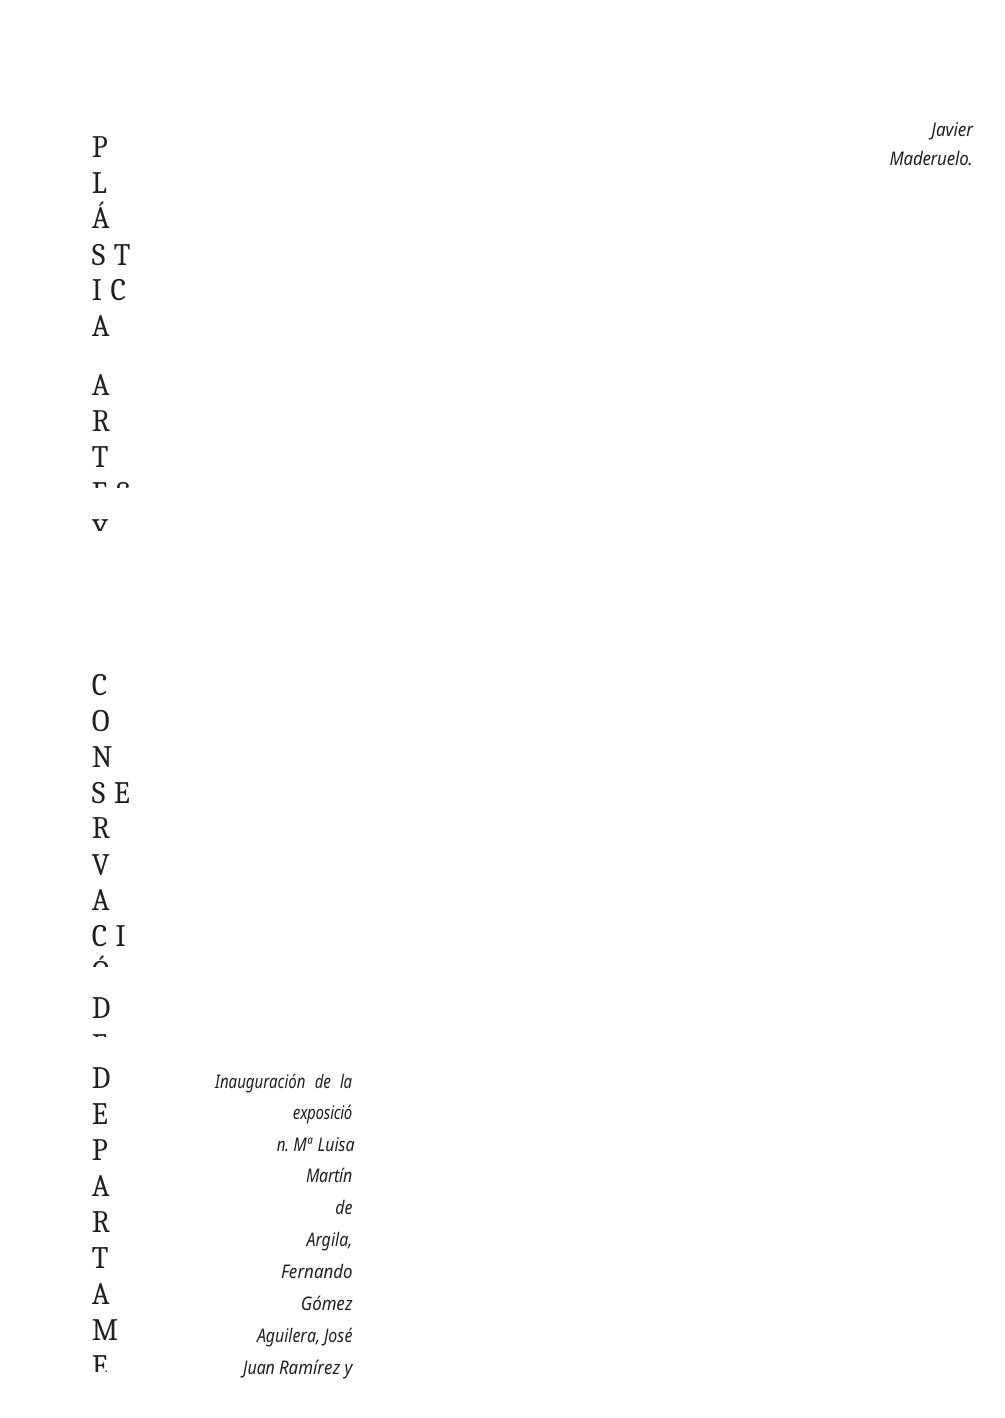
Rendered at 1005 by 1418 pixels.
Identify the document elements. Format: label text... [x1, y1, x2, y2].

text A R T E S [92, 367, 130, 488]
text Javier [491, 117, 975, 142]
text C O N S E R V A C I Ó N [92, 667, 130, 967]
text Y [92, 521, 97, 530]
text [89, 989, 130, 1036]
text de Argila, Fernando Gómez Aguilera, José Juan Ramírez y [236, 1194, 354, 1379]
text D E P A R T A M E N T O [92, 1061, 130, 1372]
text Y [92, 512, 130, 530]
text D E [97, 999, 106, 1016]
text P L Á S T I C A S [92, 129, 130, 343]
text [89, 665, 130, 967]
text D E [92, 991, 130, 1036]
text Inauguración de la [130, 1068, 354, 1094]
text Maderuelo. [358, 148, 975, 170]
text [89, 1059, 130, 1372]
text exposición. Mª Luisa Martín [251, 1099, 354, 1188]
